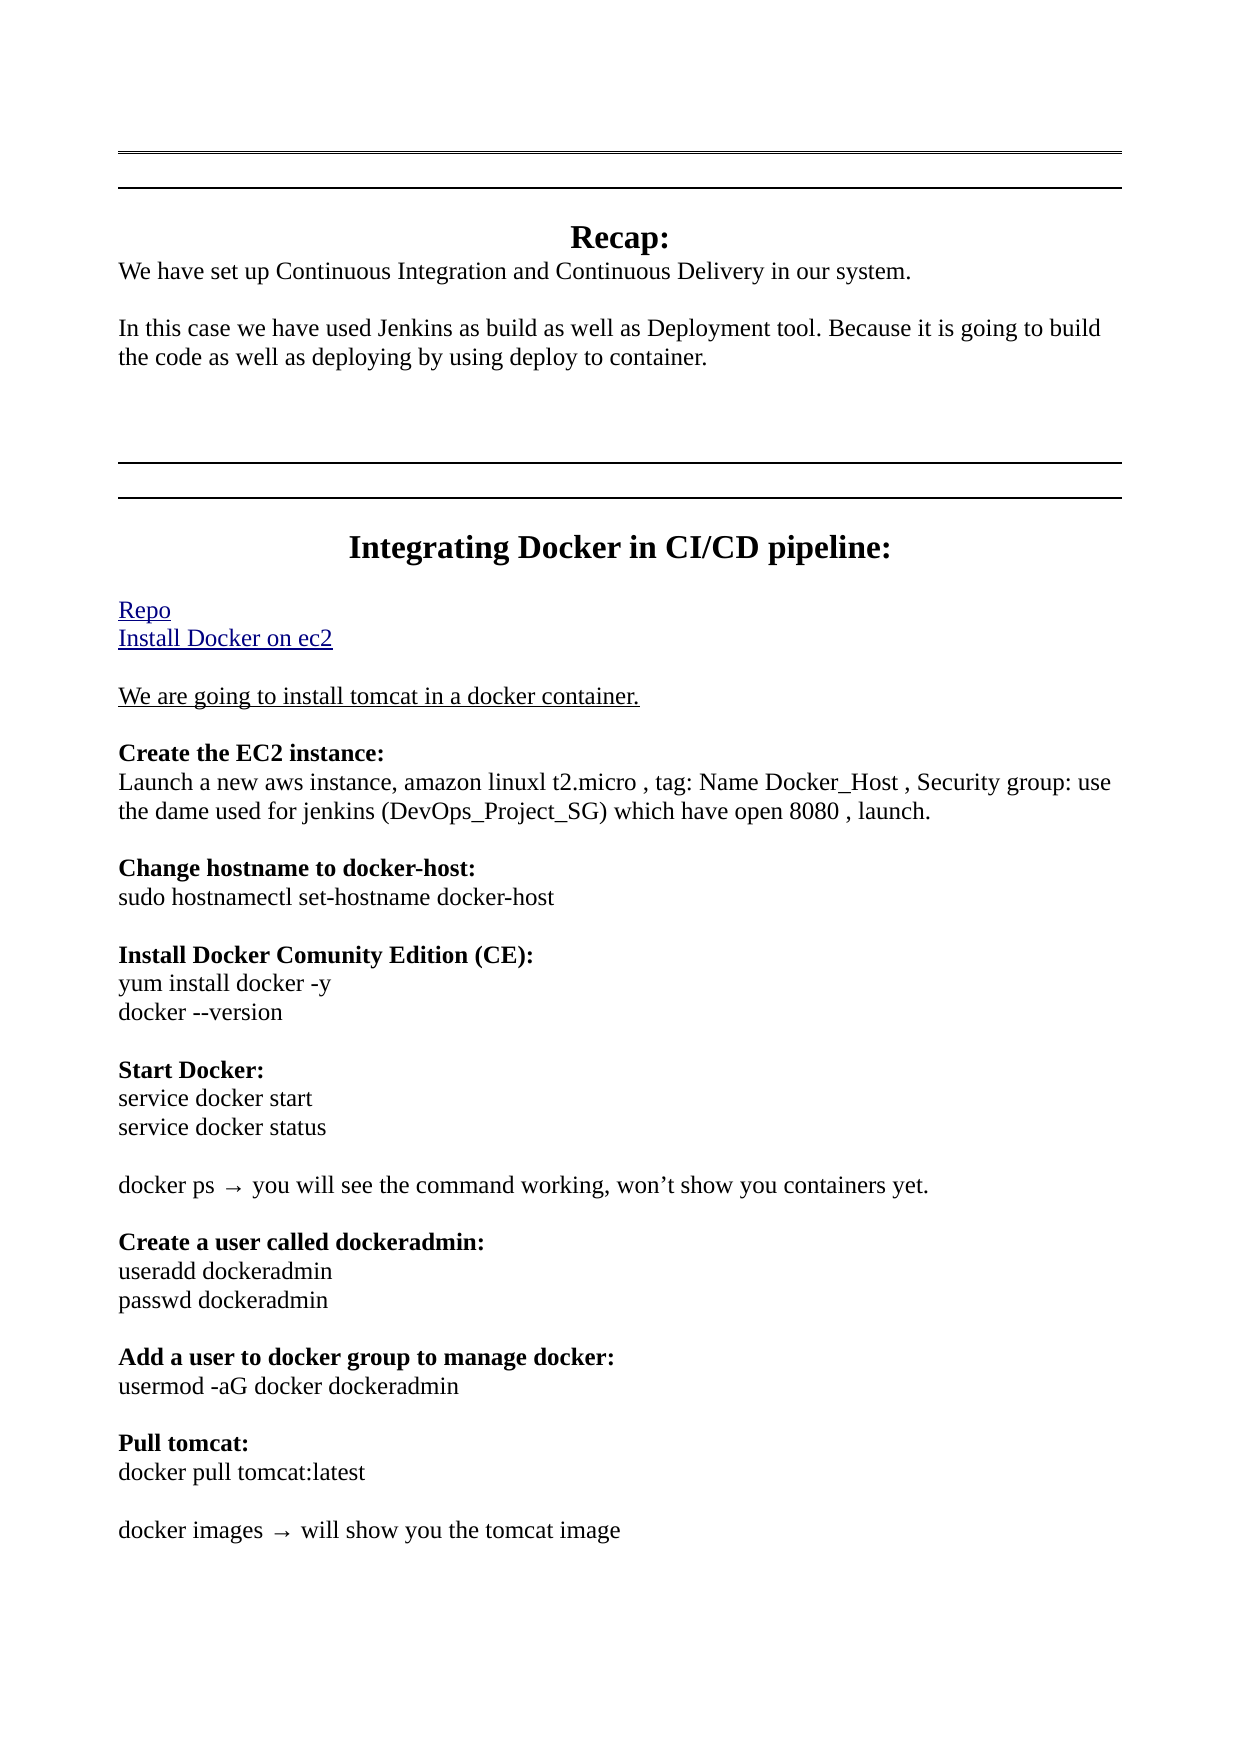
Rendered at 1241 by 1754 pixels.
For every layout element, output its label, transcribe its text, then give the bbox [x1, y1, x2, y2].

text Create the EC2 instance: [118, 738, 1122, 767]
text Change hostname to docker-host: [118, 853, 1122, 882]
text Create a user called dockeradmin: [118, 1227, 1122, 1256]
text Launch a new aws instance, amazon linuxl t2.micro , tag: Name Docker_Host , Security group: use the dame used for jenkins (DevOps_Project_SG) which have open 8080 , launch. [118, 767, 1122, 825]
text Integrating Docker in CI/CD pipeline: [118, 528, 1122, 566]
text Install Docker on ec2 [118, 623, 1122, 652]
text docker --version [118, 997, 1122, 1026]
text docker images → will show you the tomcat image [118, 1515, 1122, 1543]
text yum install docker -y [118, 968, 1122, 997]
text We are going to install tomcat in a docker container. [118, 681, 1122, 710]
text service docker start [118, 1083, 1122, 1112]
text service docker status [118, 1112, 1122, 1141]
text Install Docker Comunity Edition (CE): [118, 940, 1122, 968]
text Repo [118, 595, 1122, 623]
text Start Docker: [118, 1055, 1122, 1083]
text useradd dockeradmin [118, 1256, 1122, 1285]
text We have set up Continuous Integration and Continuous Delivery in our system. [118, 256, 1122, 284]
text sudo hostnamectl set-hostname docker-host [118, 882, 1122, 911]
text docker ps → you will see the command working, won’t show you containers yet. [118, 1170, 1122, 1198]
text passwd dockeradmin [118, 1285, 1122, 1313]
text Recap: [118, 217, 1122, 256]
text docker pull tomcat:latest [118, 1457, 1122, 1486]
text Pull tomcat: [118, 1428, 1122, 1457]
text Add a user to docker group to manage docker: [118, 1342, 1122, 1371]
text In this case we have used Jenkins as build as well as Deployment tool. Because it is going to build the code as well as deploying by using deploy to container. [118, 313, 1122, 371]
text usermod -aG docker dockeradmin [118, 1371, 1122, 1400]
